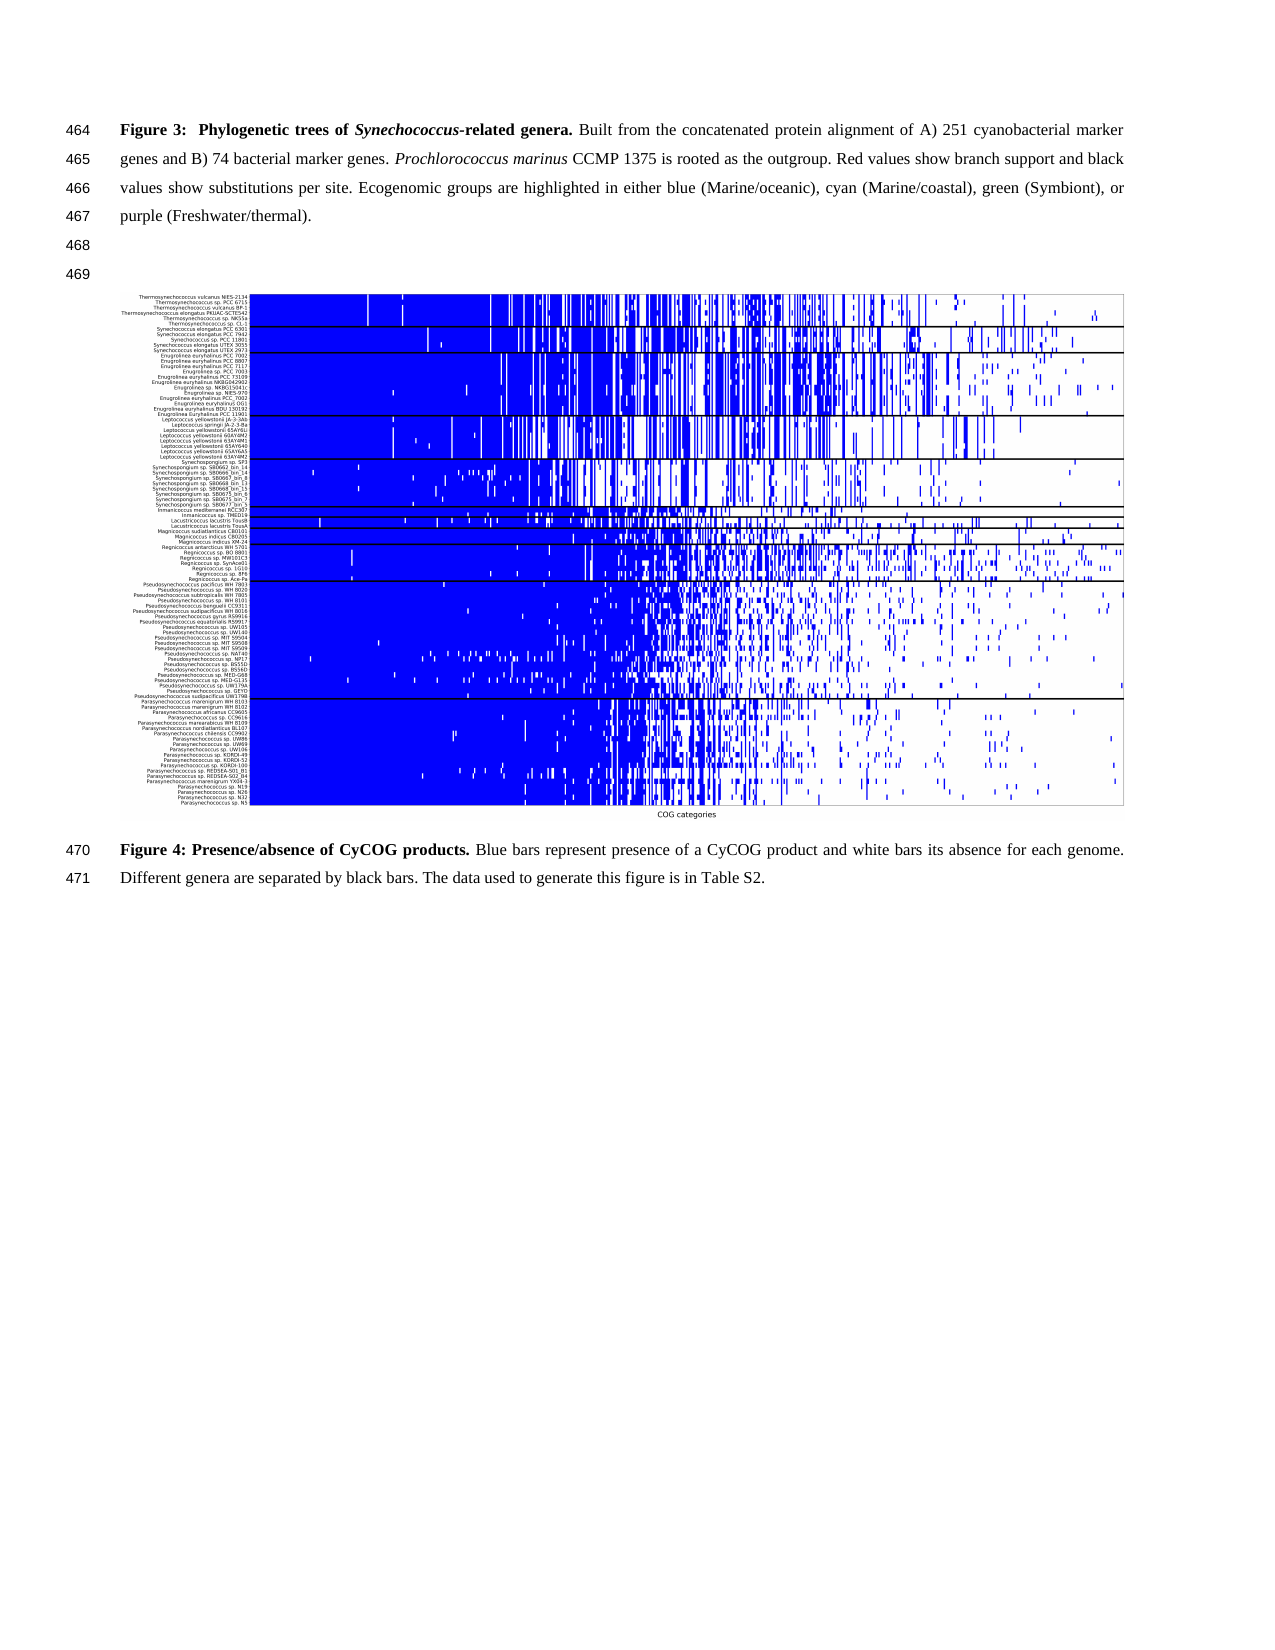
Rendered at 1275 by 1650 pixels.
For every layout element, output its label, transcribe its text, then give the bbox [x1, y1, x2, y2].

text Figure 4: Presence/absence of CyCOG products. Blue bars represent presence of a CyCOG product and white bars its absence for each genome. Different genera are separated by black bars. The data used to generate this figure is in Table S2. [120, 821, 1125, 887]
text Figure 3: Phylogenetic trees of Synechococcus-related genera. Built from the concatenated protein alignment of A) 251 cyanobacterial marker genes and B) 74 bacterial marker genes. Prochlorococcus marinus CCMP 1375 is rooted as the outgroup. Red values show branch support and black values show substitutions per site. Ecogenomic groups are highlighted in either blue (Marine/oceanic), cyan (Marine/coastal), green (Symbiont), or purple (Freshwater/thermal). [120, 120, 1125, 225]
